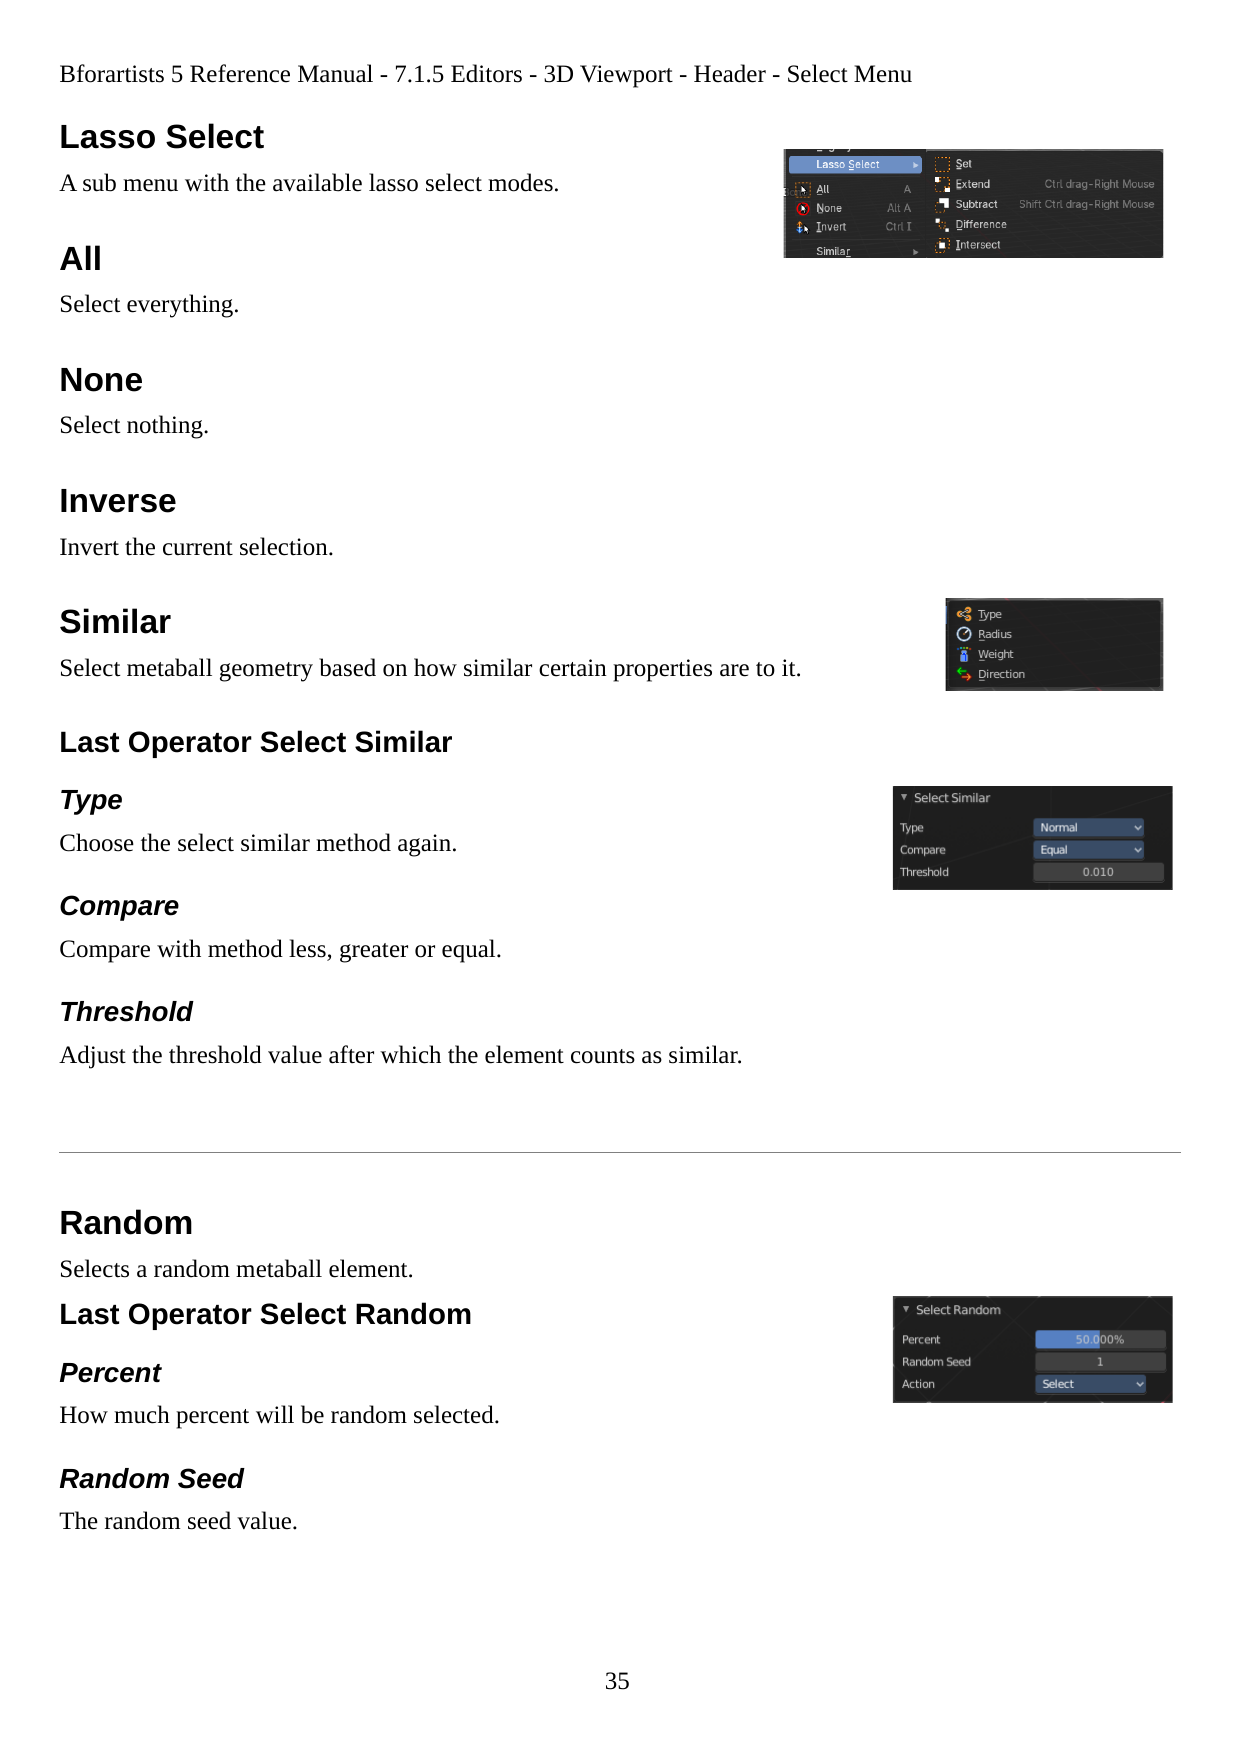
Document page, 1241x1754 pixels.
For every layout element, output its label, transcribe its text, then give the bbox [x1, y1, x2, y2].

picture [892, 1296, 1173, 1403]
text A sub menu with the available lasso select modes. [59, 168, 783, 197]
subtitle Type [59, 783, 1181, 815]
subtitle All [59, 238, 1181, 277]
subtitle None [59, 359, 1181, 398]
subtitle Last Operator Select Random [59, 1297, 892, 1331]
text Invert the current selection. [59, 532, 1181, 560]
subtitle Random [59, 1203, 1181, 1241]
text How much percent will be random selected. [59, 1400, 1181, 1429]
text Adjust the threshold value after which the element counts as similar. [59, 1040, 1181, 1068]
text Selects a random metaball element. [59, 1254, 1181, 1283]
subtitle Similar [59, 601, 945, 640]
text The random seed value. [59, 1506, 1181, 1535]
subtitle Random Seed [59, 1462, 1181, 1494]
text Select metaball geometry based on how similar certain properties are to it. [59, 653, 945, 681]
subtitle [1173, 1356, 1181, 1388]
subtitle Last Operator Select Similar [59, 725, 1181, 758]
subtitle Threshold [59, 995, 1181, 1027]
text Select everything. [59, 289, 1181, 318]
text Select nothing. [59, 411, 1181, 439]
picture [783, 149, 1164, 258]
picture [892, 786, 1173, 890]
subtitle Compare [59, 889, 1181, 921]
text Compare with method less, greater or equal. [59, 934, 1181, 962]
picture [945, 598, 1164, 691]
subtitle Inverse [59, 480, 1181, 519]
subtitle Lasso Select [59, 117, 1181, 156]
subtitle [1164, 601, 1181, 640]
text Choose the select similar method again. [59, 828, 892, 857]
subtitle Percent [59, 1356, 892, 1388]
